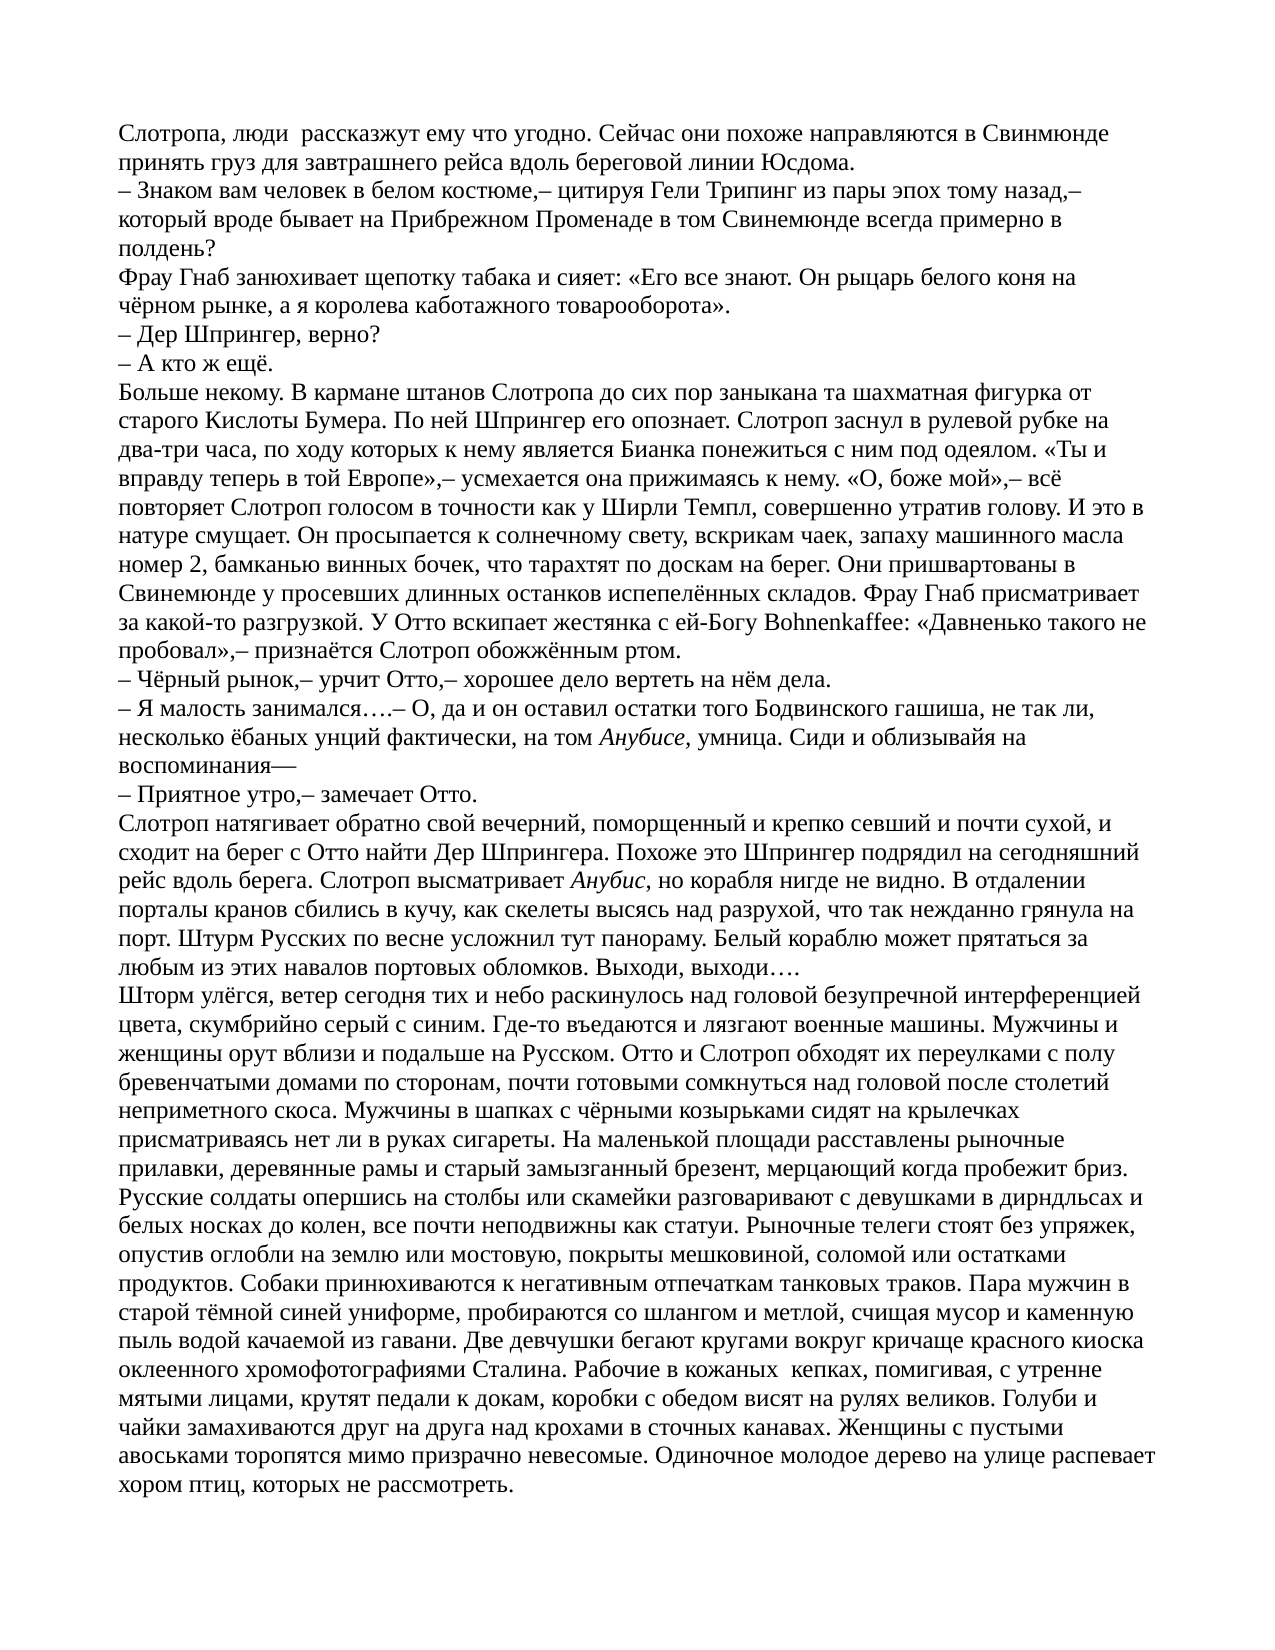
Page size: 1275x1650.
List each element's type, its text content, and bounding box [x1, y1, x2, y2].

text – Дер Шпрингер, верно? [118, 319, 1157, 348]
text – Приятное утро,– замечает Отто. [118, 779, 1157, 808]
text Фрау Гнаб занюхивает щепотку табака и сияет: «Его все знают. Он рыцарь белого коня на чёрном рынке, а я королева каботажного товарооборота». [118, 262, 1157, 319]
text Шторм улёгся, ветер сегодня тих и небо раскинулось над головой безупречной интерференцией цвета, скумбрийно серый с синим. Где-то въедаются и лязгают военные машины. Мужчины и женщины орут вблизи и подальше на Русском. Отто и Слотроп обходят их переулками с полу бревенчатыми домами по сторонам, почти готовыми сомкнуться над головой после столетий неприметного скоса. Мужчины в шапках с чёрными козырьками сидят на крылечках присматриваясь нет ли в руках сигареты. На маленькой площади расставлены рыночные прилавки, деревянные рамы и старый замызганный брезент, мерцающий когда пробежит бриз. Русские солдаты опершись на столбы или скамейки разговаривают с девушками в дирндльсах и белых носках до колен, все почти неподвижны как статуи. Рыночные телеги стоят без упряжек, опустив оглобли на землю или мостовую, покрыты мешковиной, соломой или остатками продуктов. Собаки принюхиваются к негативным отпечаткам танковых траков. Пара мужчин в старой тёмной синей униформе, пробираются со шлангом и метлой, счищая мусор и каменную пыль водой качаемой из гавани. Две девчушки бегают кругами вокруг кричаще красного киоска оклеенного хромофотографиями Сталина. Рабочие в кожаных кепках, помигивая, с утренне мятыми лицами, крутят педали к докам, коробки с обедом висят на рулях великов. Голуби и чайки замахиваются друг на друга над крохами в сточных канавах. Женщины с пустыми авоськами торопятся мимо призрачно невесомые. Одиночное молодое дерево на улице распевает хором птиц, которых не рассмотреть. [118, 981, 1157, 1498]
text – Чёрный рынок,– урчит Отто,– хорошее дело вертеть на нём дела. [118, 664, 1157, 693]
text Слотроп натягивает обратно свой вечерний, поморщенный и крепко севший и почти сухой, и сходит на берег с Отто найти Дер Шпрингера. Похоже это Шпрингер подрядил на сегодняшний рейс вдоль берега. Слотроп высматривает Анубис, но корабля нигде не видно. В отдалении порталы кранов сбились в кучу, как скелеты высясь над разрухой, что так нежданно грянула на порт. Штурм Русских по весне усложнил тут панораму. Белый кораблю может прятаться за любым из этих навалов портовых обломков. Выходи, выходи…. [118, 808, 1157, 981]
text – А кто ж ещё. [118, 348, 1157, 377]
text Слотропа, люди рассказжут ему что угодно. Сейчас они похоже направляются в Свинмюнде принять груз для завтрашнего рейса вдоль береговой линии Юсдома. [118, 118, 1157, 176]
text – Я малость занимался….– О, да и он оставил остатки того Бодвинского гашиша, не так ли, несколько ёбаных унций фактически, на том Анубисе, умница. Сиди и облизывайя на воспоминания— [118, 693, 1157, 779]
text – Знаком вам человек в белом костюме,– цитируя Гели Трипинг из пары эпох тому назад,– который вроде бывает на Прибрежном Променаде в том Свинемюнде всегда примерно в полдень? [118, 176, 1157, 262]
text Больше некому. В кармане штанов Слотропа до сих пор заныкана та шахматная фигурка от старого Кислоты Бумера. По ней Шпрингер его опознает. Слотроп заснул в рулевой рубке на два-три часа, по ходу которых к нему является Бианка понежиться с ним под одеялом. «Ты и вправду теперь в той Европе»,– усмехается она прижимаясь к нему. «О, боже мой»,– всё повторяет Слотроп голосом в точности как у Ширли Темпл, совершенно утратив голову. И это в натуре смущает. Он просыпается к солнечному свету, вскрикам чаек, запаху машинного масла номер 2, бамканью винных бочек, что тарахтят по доскам на берег. Они пришвартованы в Свинемюнде у просевших длинных останков испепелённых складов. Фрау Гнаб присматривает за какой-то разгрузкой. У Отто вскипает жестянка с ей-Богу Bohnenkaffee: «Давненько такого не пробовал»,– признаётся Слотроп обожжённым ртом. [118, 377, 1157, 664]
